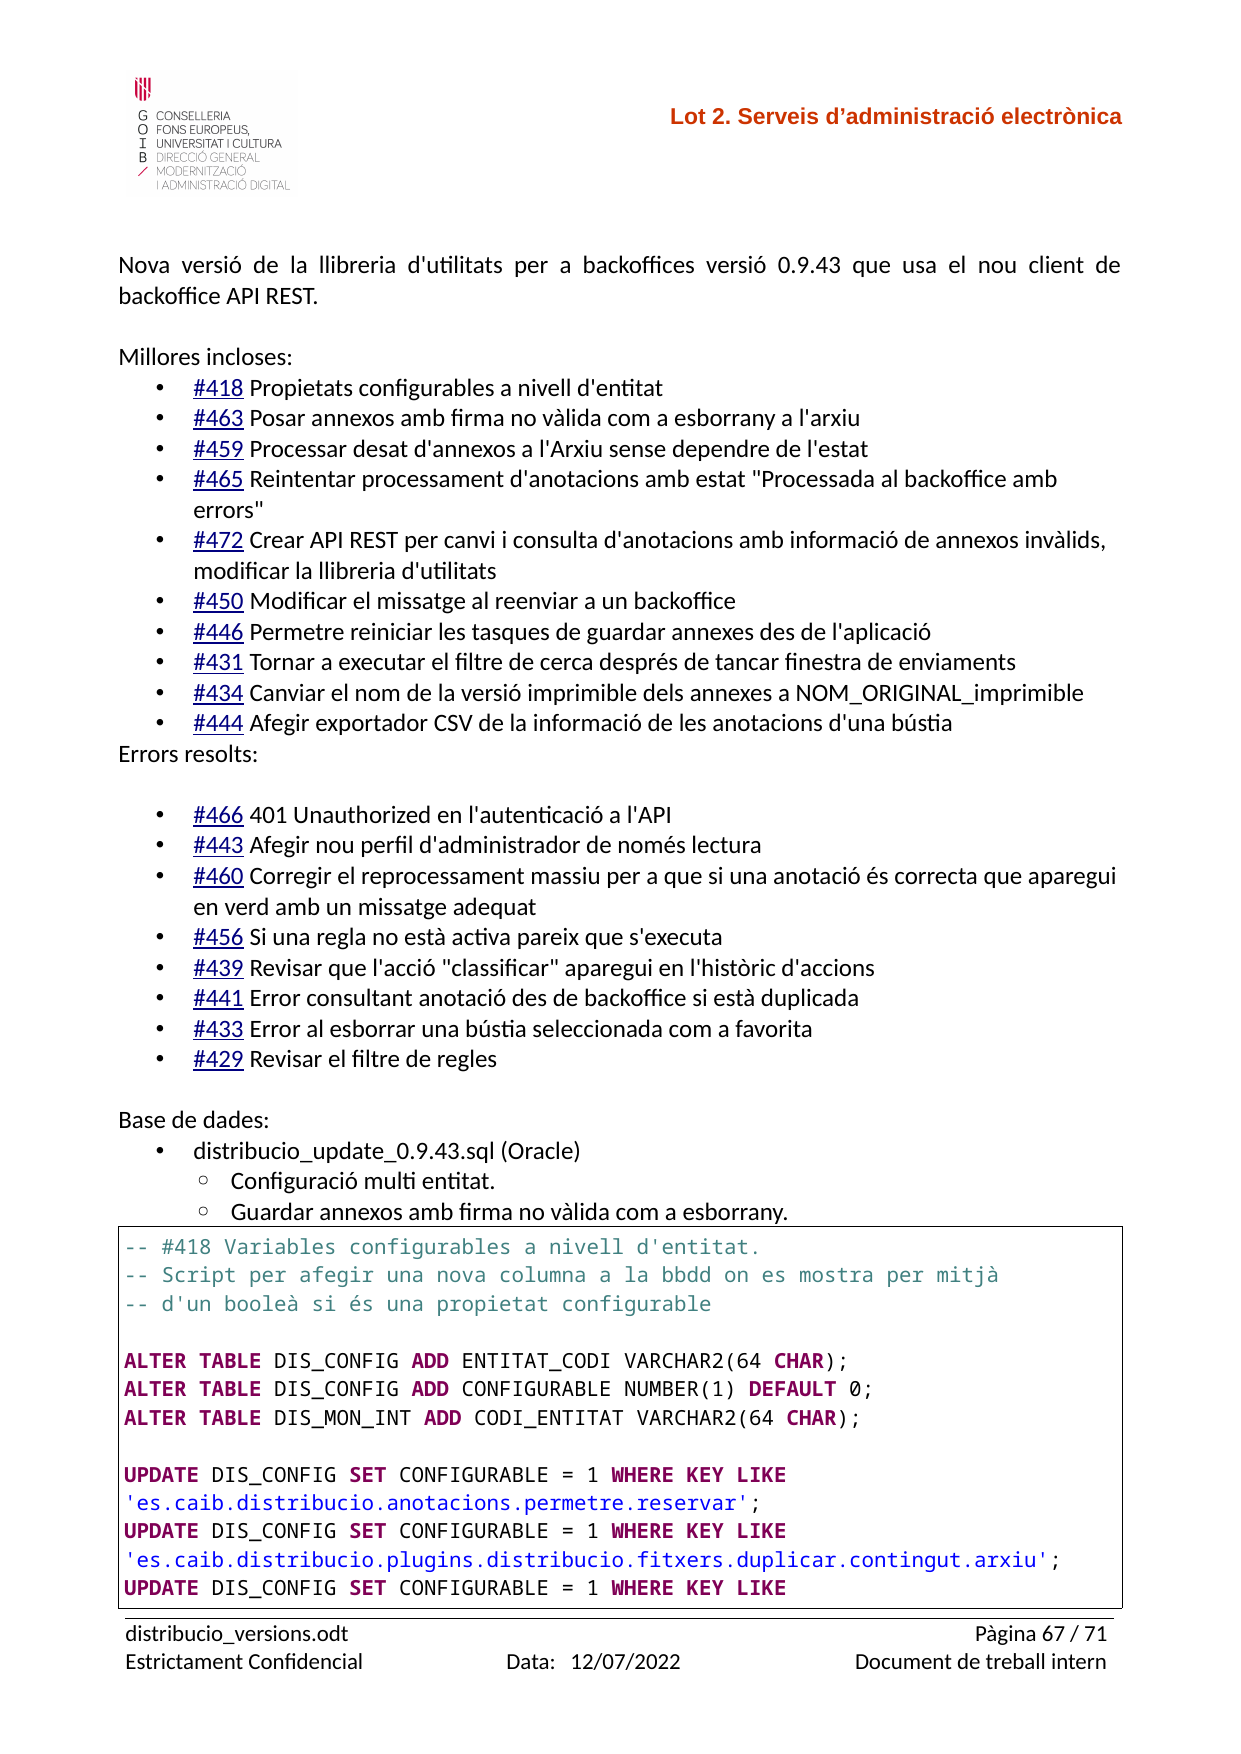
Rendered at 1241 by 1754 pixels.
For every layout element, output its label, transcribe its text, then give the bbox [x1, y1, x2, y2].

list #460 Corregir el reprocessament massiu per a que si una anotació és correcta que aparegui en verd amb un missatge adequat [156, 860, 1122, 921]
list #472 Crear API REST per canvi i consulta d'anotacions amb informació de annexos invàlids, modificar la llibreria d'utilitats [156, 524, 1122, 585]
list #463 Posar annexos amb firma no vàlida com a esborrany a l'arxiu [156, 402, 1122, 433]
list distribucio_update_0.9.43.sql (Oracle) [156, 1135, 1122, 1165]
picture [126, 70, 299, 197]
list #433 Error al esborrar una bústia seleccionada com a favorita [156, 1013, 1122, 1043]
list #418 Propietats configurables a nivell d'entitat [156, 372, 1122, 402]
text Errors resolts: [118, 738, 1122, 768]
text Nova versió de la llibreria d'utilitats per a backoffices versió 0.9.43 que usa el nou client de backoffice API REST. [118, 250, 1122, 311]
list #431 Tornar a executar el filtre de cerca després de tancar finestra de enviaments [156, 646, 1122, 677]
list #465 Reintentar processament d'anotacions amb estat "Processada al backoffice amb errors" [156, 463, 1122, 524]
list #459 Processar desat d'annexos a l'Arxiu sense dependre de l'estat [156, 433, 1122, 463]
list #439 Revisar que l'acció "classificar" aparegui en l'històric d'accions [156, 952, 1122, 982]
list #446 Permetre reiniciar les tasques de guardar annexes des de l'aplicació [156, 616, 1122, 646]
list Guardar annexos amb firma no vàlida com a esborrany. [193, 1196, 1122, 1226]
list #441 Error consultant anotació des de backoffice si està duplicada [156, 982, 1122, 1013]
list #466 401 Unauthorized en l'autenticació a l'API [156, 799, 1122, 829]
list #456 Si una regla no està activa pareix que s'executa [156, 921, 1122, 952]
list #450 Modificar el missatge al reenviar a un backoffice [156, 585, 1122, 616]
list #443 Afegir nou perfil d'administrador de només lectura [156, 829, 1122, 860]
list #444 Afegir exportador CSV de la informació de les anotacions d'una bústia [156, 707, 1122, 738]
text Millores incloses: [118, 341, 1122, 372]
list #429 Revisar el filtre de regles [156, 1043, 1122, 1074]
table_header -- #418 Variables configurables a nivell d'entitat. -- Script per afegir una nova columna a la bbdd on es mostra per mitjà -- d'un booleà si és una propietat configurable ALTER TABLE DIS_CONFIG ADD ENTITAT_CODI VARCHAR2(64 CHAR); ALTER TABLE DIS_CONFIG ADD CONFIGURABLE NUMBER(1) DEFAULT 0; ALTER TABLE DIS_MON_INT ADD CODI_ENTITAT VARCHAR2(64 CHAR); UPDATE DIS_CONFIG SET CONFIGURABLE = 1 WHERE KEY LIKE 'es.caib.distribucio.anotacions.permetre.reservar'; UPDATE DIS_CONFIG SET CONFIGURABLE = 1 WHERE KEY LIKE 'es.caib.distribucio.plugins.distribucio.fitxers.duplicar.contingut.arxiu'; UPDATE DIS_CONFIG SET CONFIGURABLE = 1 WHERE KEY LIKE [119, 1227, 1122, 1608]
list Configuració multi entitat. [193, 1165, 1122, 1196]
list #434 Canviar el nom de la versió imprimible dels annexes a NOM_ORIGINAL_imprimible [156, 677, 1122, 707]
text Base de dades: [118, 1104, 1122, 1135]
